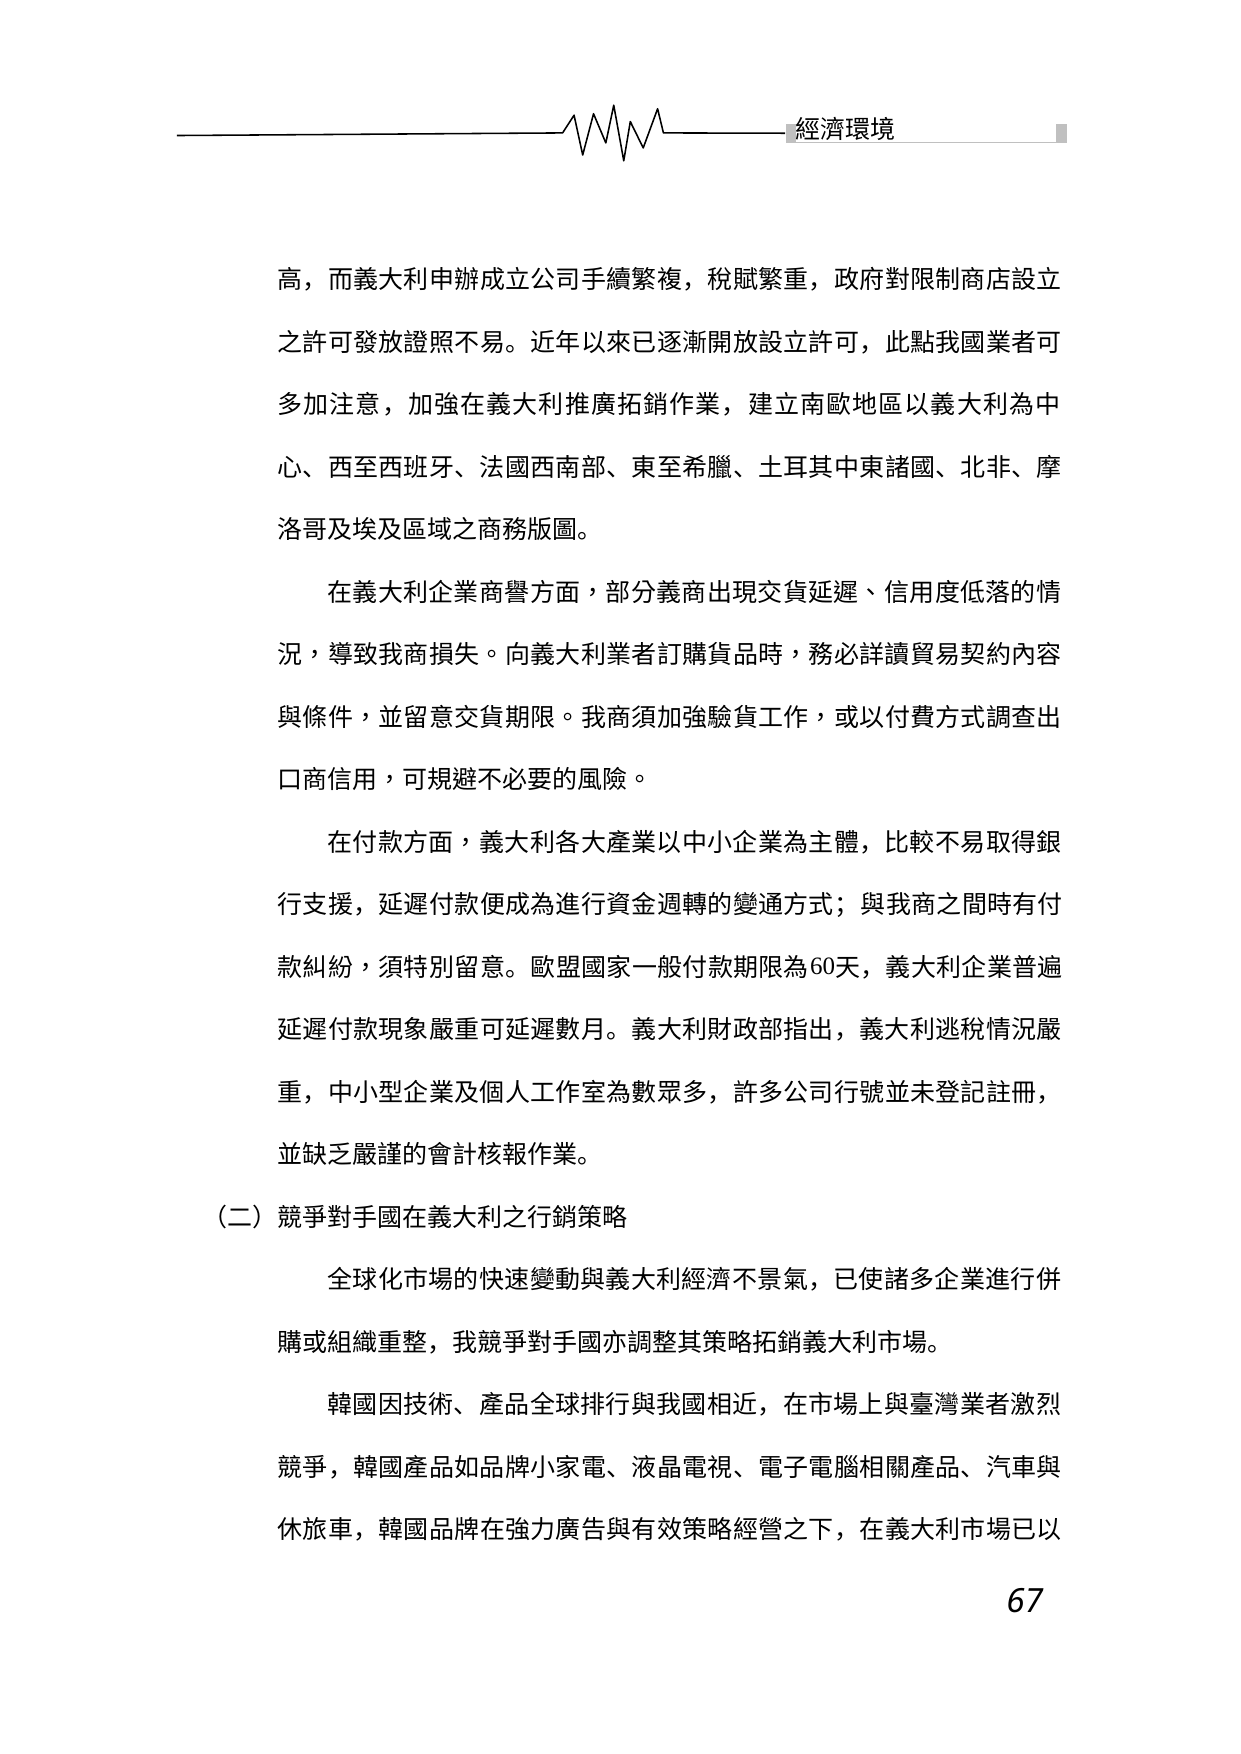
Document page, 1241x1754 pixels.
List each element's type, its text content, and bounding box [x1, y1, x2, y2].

text 在付款方面，義大利各大產業以中小企業為主體，比較不易取得銀行支援，延遲付款便成為進行資金週轉的變通方式；與我商之間時有付款糾紛，須特別留意。歐盟國家一般付款期限為60天，義大利企業普遍延遲付款現象嚴重可延遲數月。義大利財政部指出，義大利逃稅情況嚴重，中小型企業及個人工作室為數眾多，許多公司行號並未登記註冊，並缺乏嚴謹的會計核報作業。 [277, 799, 1063, 1174]
text 高，而義大利申辦成立公司手續繁複，稅賦繁重，政府對限制商店設立之許可發放證照不易。近年以來已逐漸開放設立許可，此點我國業者可多加注意，加強在義大利推廣拓銷作業，建立南歐地區以義大利為中心、西至西班牙、法國西南部、東至希臘、土耳其中東諸國、北非、摩洛哥及埃及區域之商務版圖。 [277, 236, 1063, 549]
text 韓國因技術、產品全球排行與我國相近，在市場上與臺灣業者激烈競爭，韓國產品如品牌小家電、液晶電視、電子電腦相關產品、汽車與休旅車，韓國品牌在強力廣告與有效策略經營之下，在義大利市場已以 [277, 1361, 1063, 1549]
text （二）競爭對手國在義大利之行銷策略 [202, 1174, 1063, 1236]
text 在義大利企業商譽方面，部分義商出現交貨延遲、信用度低落的情況，導致我商損失。向義大利業者訂購貨品時，務必詳讀貿易契約內容與條件，並留意交貨期限。我商須加強驗貨工作，或以付費方式調查出口商信用，可規避不必要的風險。 [277, 549, 1063, 799]
text 全球化市場的快速變動與義大利經濟不景氣，已使諸多企業進行併購或組織重整，我競爭對手國亦調整其策略拓銷義大利市場。 [277, 1236, 1063, 1361]
